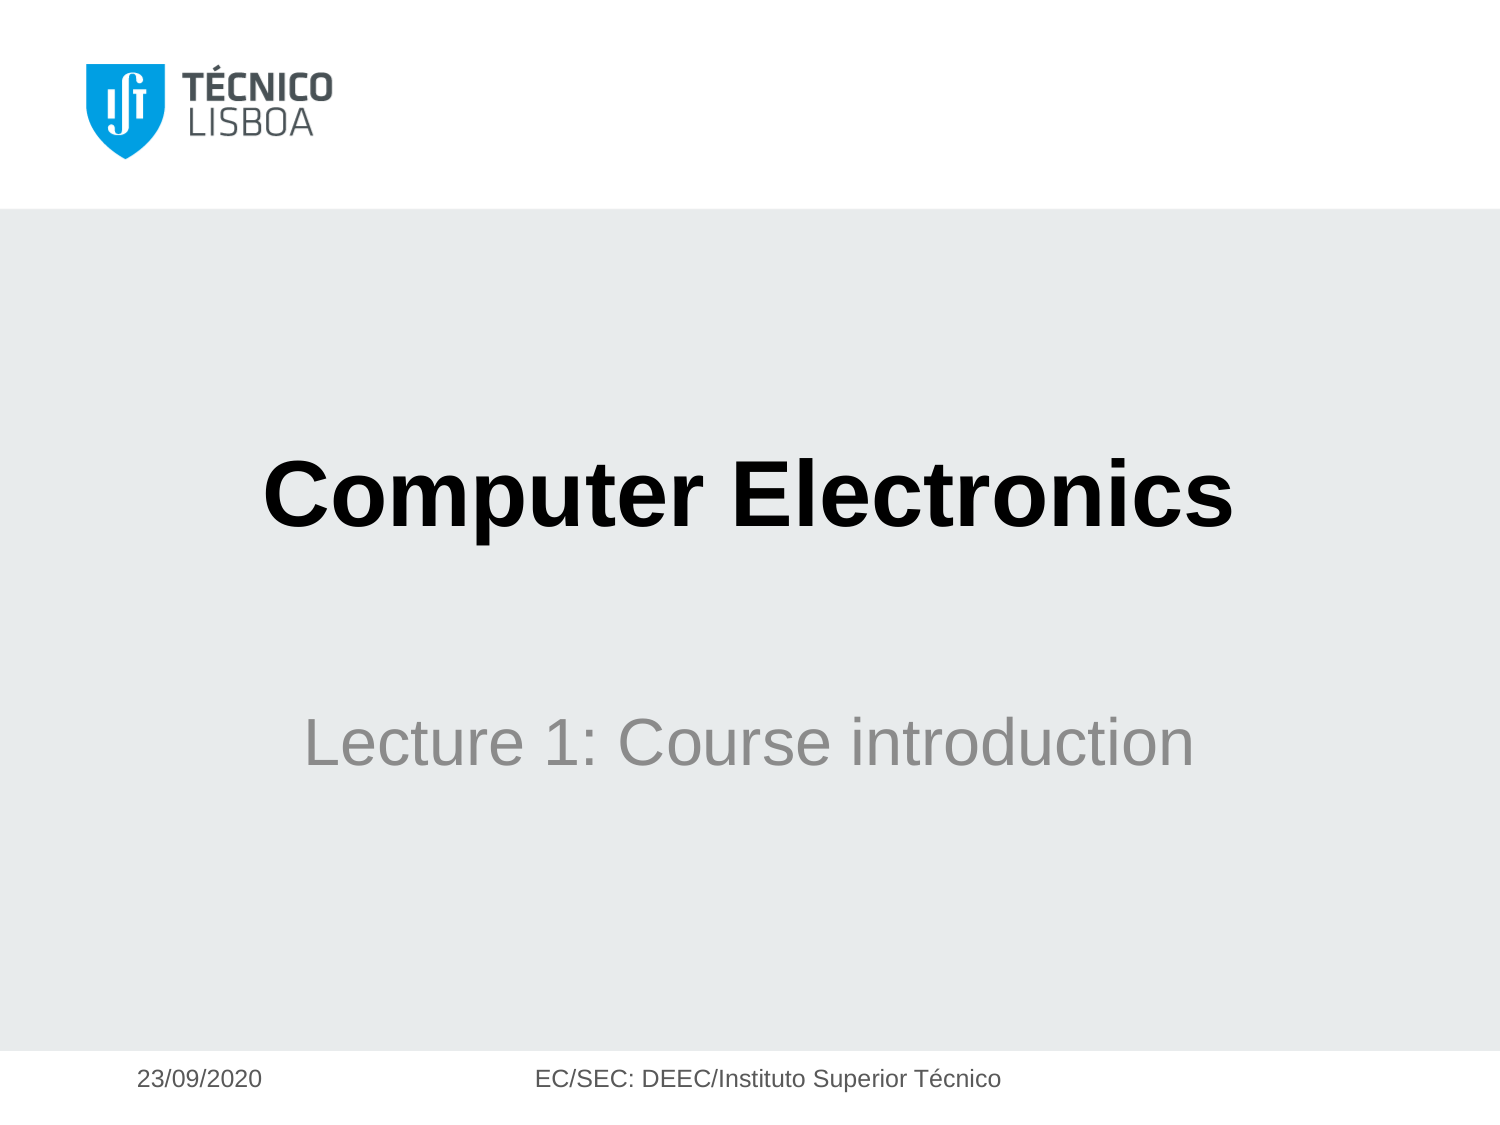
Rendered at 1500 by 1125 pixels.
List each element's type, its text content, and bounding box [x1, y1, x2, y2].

picture [0, 0, 1500, 1125]
title Computer Electronics [121, 322, 1378, 655]
subtitle Lecture 1: Course introduction [121, 691, 1378, 894]
slide_number 23/09/2020 [121, 1052, 425, 1103]
footer EC/SEC: DEEC/Instituto Superior Técnico [512, 1052, 1032, 1103]
